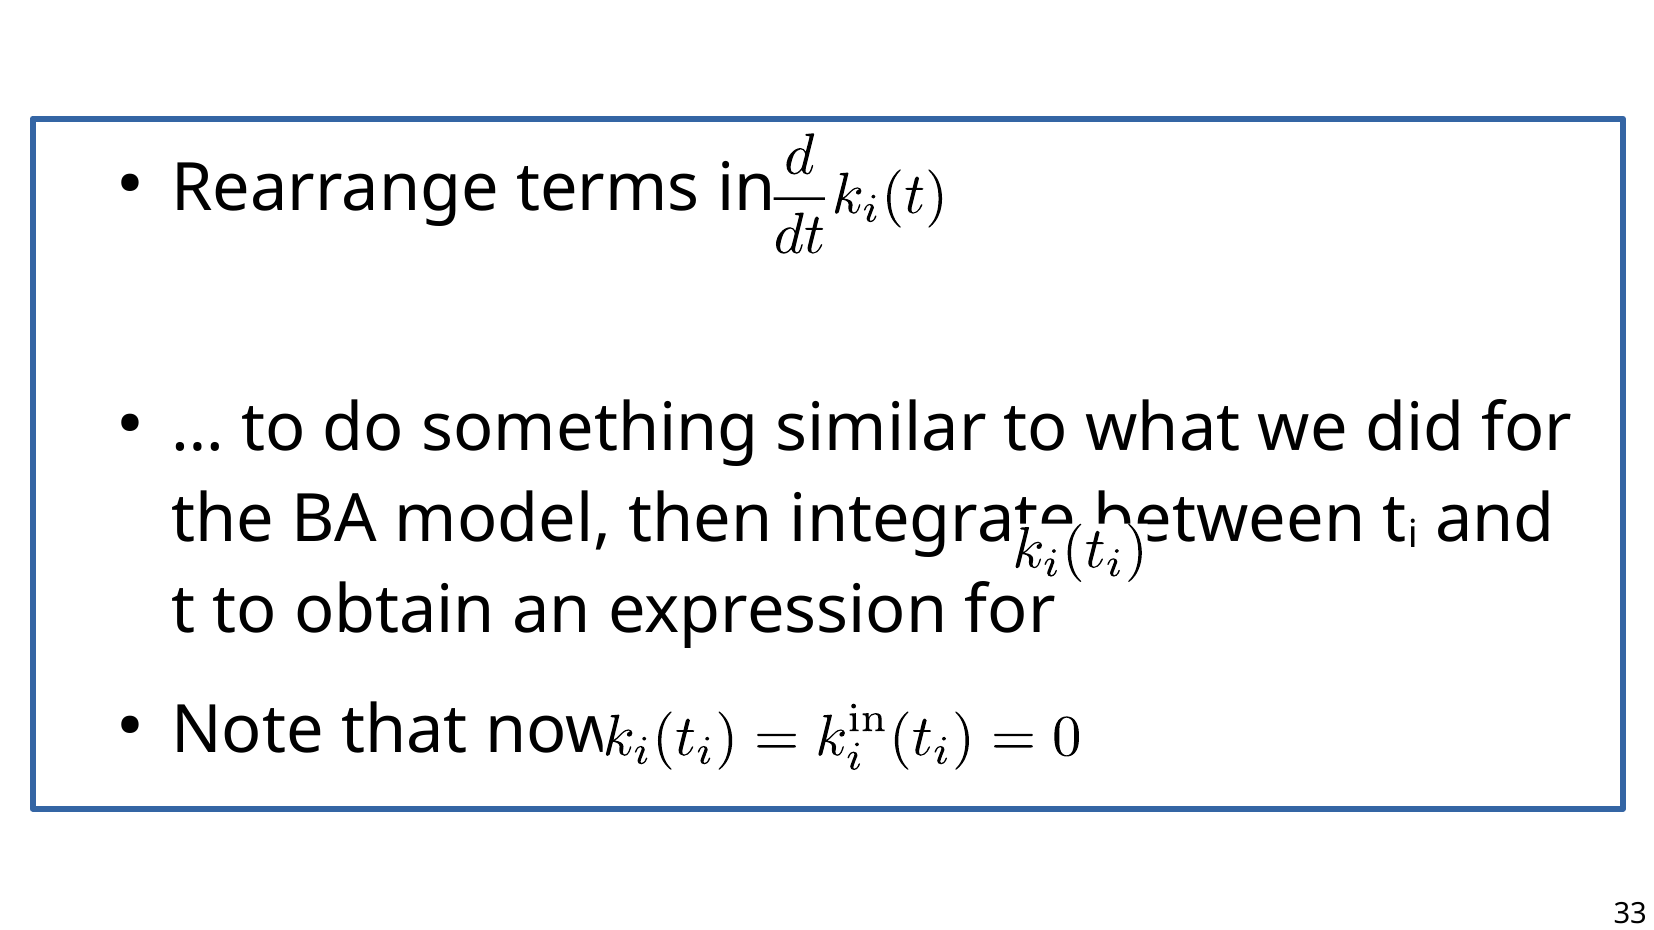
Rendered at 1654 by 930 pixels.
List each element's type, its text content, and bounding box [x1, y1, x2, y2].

list Rearrange terms in … to do something similar to what we did for the BA model, then integrate between ti and t to obtain an expression for Note that now [100, 138, 1588, 794]
text_box [602, 703, 1082, 771]
text_box [1012, 523, 1148, 582]
text_box [773, 133, 948, 254]
